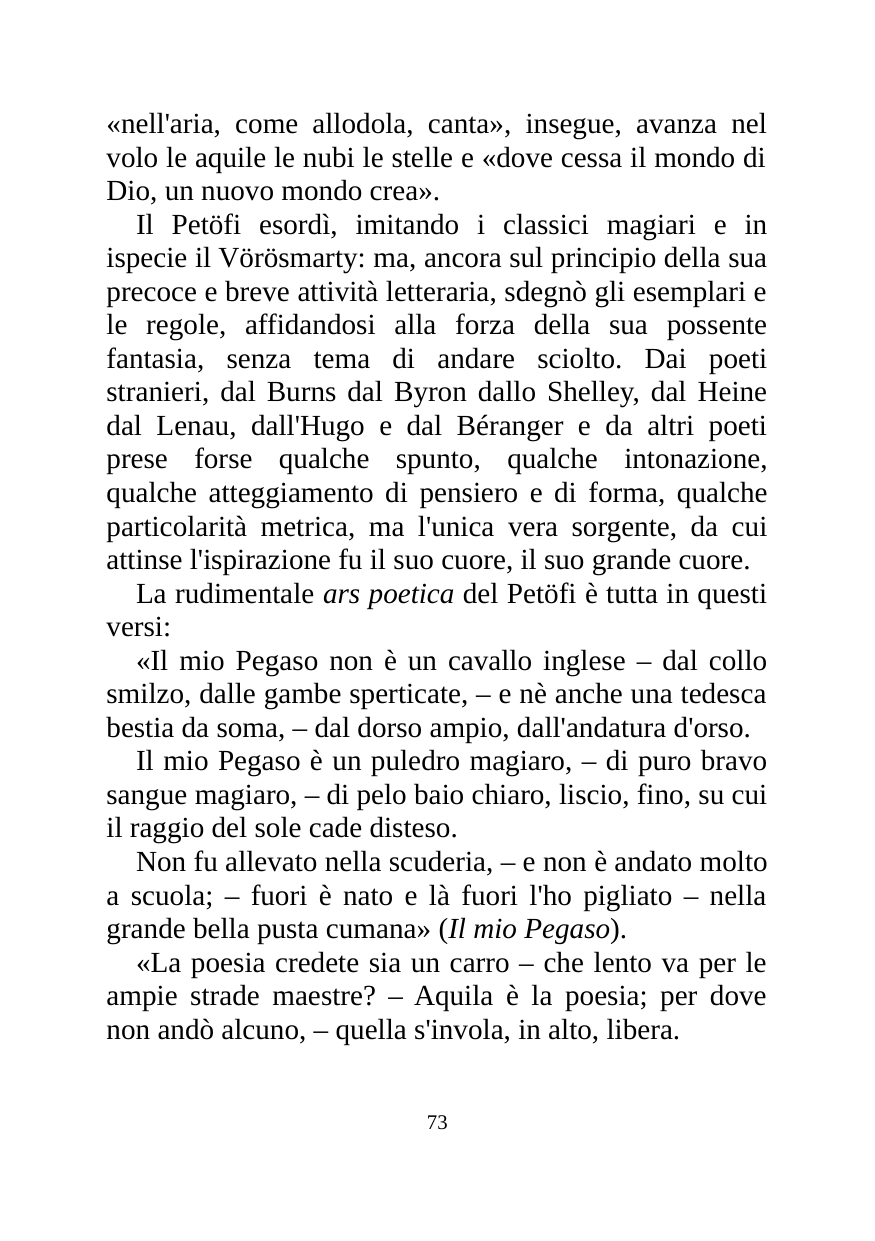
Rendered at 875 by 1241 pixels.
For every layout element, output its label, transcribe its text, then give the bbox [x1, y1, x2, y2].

text La rudimentale ars poetica del Petöfi è tutta in questi versi: [106, 576, 768, 643]
text Il mio Pegaso è un puledro magiaro, – di puro bravo sangue magiaro, – di pelo baio chiaro, liscio, fino, su cui il raggio del sole cade disteso. [106, 743, 768, 844]
text «nell'aria, come allodola, canta», insegue, avanza nel volo le aquile le nubi le stelle e «dove cessa il mondo di Dio, un nuovo mondo crea». [106, 106, 768, 207]
text «Il mio Pegaso non è un cavallo inglese – dal collo smilzo, dalle gambe sperticate, – e nè anche una tedesca bestia da soma, – dal dorso ampio, dall'andatura d'orso. [106, 643, 768, 743]
text Il Petöfi esordì, imitando i classici magiari e in ispecie il Vörösmarty: ma, ancora sul principio della sua precoce e breve attività letteraria, sdegnò gli esemplari e le regole, affidandosi alla forza della sua possente fantasia, senza tema di andare sciolto. Dai poeti stranieri, dal Burns dal Byron dallo Shelley, dal Heine dal Lenau, dall'Hugo e dal Béranger e da altri poeti prese forse qualche spunto, qualche intonazione, qualche atteggiamento di pensiero e di forma, qualche particolarità metrica, ma l'unica vera sorgente, da cui attinse l'ispirazione fu il suo cuore, il suo grande cuore. [106, 207, 768, 576]
text «La poesia credete sia un carro – che lento va per le ampie strade maestre? – Aquila è la poesia; per dove non andò alcuno, – quella s'invola, in alto, libera. [106, 945, 768, 1045]
text Non fu allevato nella scuderia, – e non è andato molto a scuola; – fuori è nato e là fuori l'ho pigliato – nella grande bella pusta cumana» (Il mio Pegaso). [106, 844, 768, 945]
